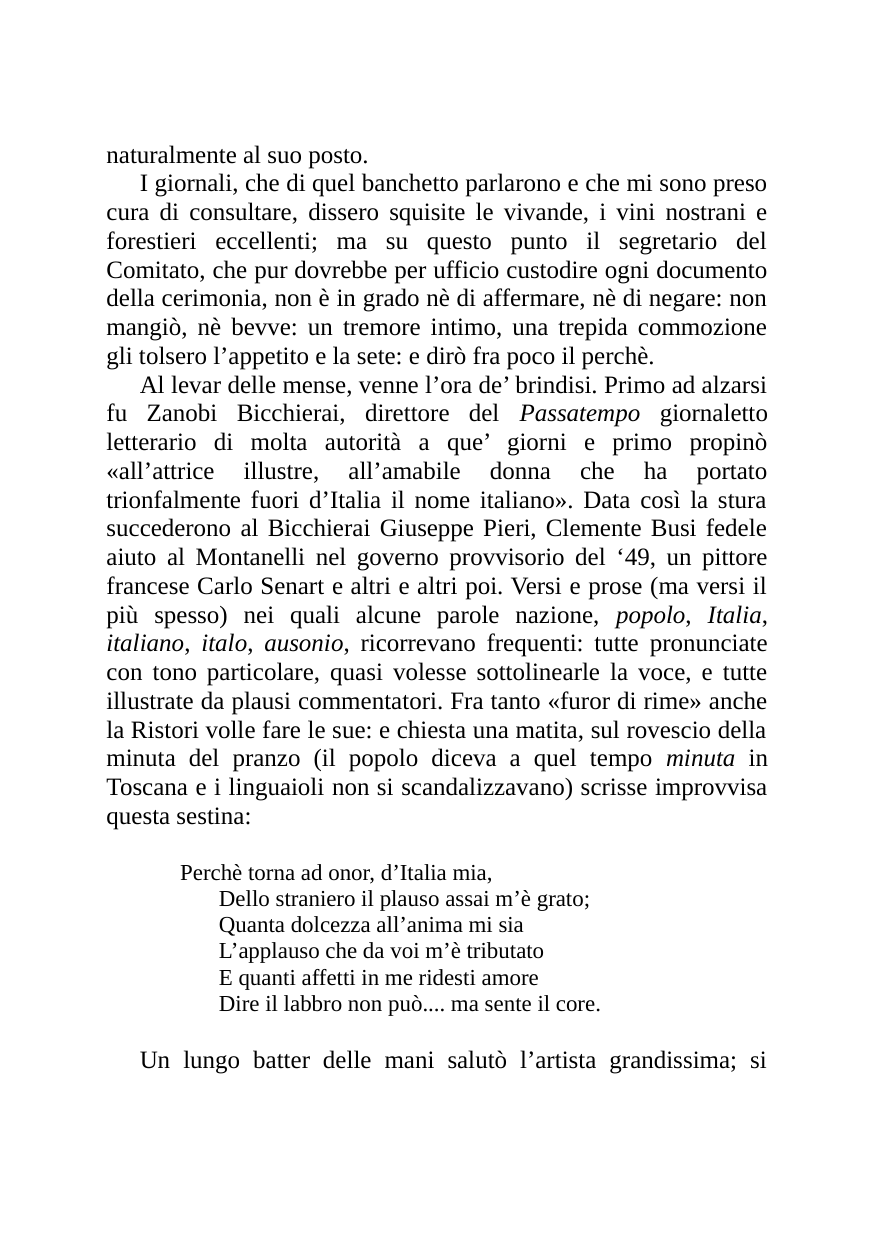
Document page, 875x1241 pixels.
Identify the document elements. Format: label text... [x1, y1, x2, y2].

text Dello straniero il plauso assai m’è grato; [219, 885, 768, 911]
text Al levar delle mense, venne l’ora de’ brindisi. Primo ad alzarsi fu Zanobi Bicchierai, direttore del Passatempo giornaletto letterario di molta autorità a que’ giorni e primo propinò «all’attrice illustre, all’amabile donna che ha portato trionfalmente fuori d’Italia il nome italiano». Data così la stura succederono al Bicchierai Giuseppe Pieri, Clemente Busi fedele aiuto al Montanelli nel governo provvisorio del ‘49, un pittore francese Carlo Senart e altri e altri poi. Versi e prose (ma versi il più spesso) nei quali alcune parole nazione, popolo, Italia, italiano, italo, ausonio, ricorrevano frequenti: tutte pronunciate con tono particolare, quasi volesse sottolinearle la voce, e tutte illustrate da plausi commentatori. Fra tanto «furor di rime» anche la Ristori volle fare le sue: e chiesta una matita, sul rovescio della minuta del pranzo (il popolo diceva a quel tempo minuta in Toscana e i linguaioli non si scandalizzavano) scrisse improvvisa questa sestina: [106, 370, 768, 830]
text Perchè torna ad onor, d’Italia mia, [180, 858, 768, 885]
text E quanti affetti in me ridesti amore [219, 964, 768, 990]
text Quanta dolcezza all’anima mi sia [219, 911, 768, 938]
text Dire il labbro non può.... ma sente il core. [219, 990, 768, 1017]
text naturalmente al suo posto. [106, 140, 768, 168]
text Un lungo batter delle mani salutò l’artista grandissima; si [106, 1045, 768, 1074]
text I giornali, che di quel banchetto parlarono e che mi sono preso cura di consultare, dissero squisite le vivande, i vini nostrani e forestieri eccellenti; ma su questo punto il segretario del Comitato, che pur dovrebbe per ufficio custodire ogni documento della cerimonia, non è in grado nè di affermare, nè di negare: non mangiò, nè bevve: un tremore intimo, una trepida commozione gli tolsero l’appetito e la sete: e dirò fra poco il perchè. [106, 168, 768, 370]
text L’applauso che da voi m’è tributato [219, 938, 768, 964]
